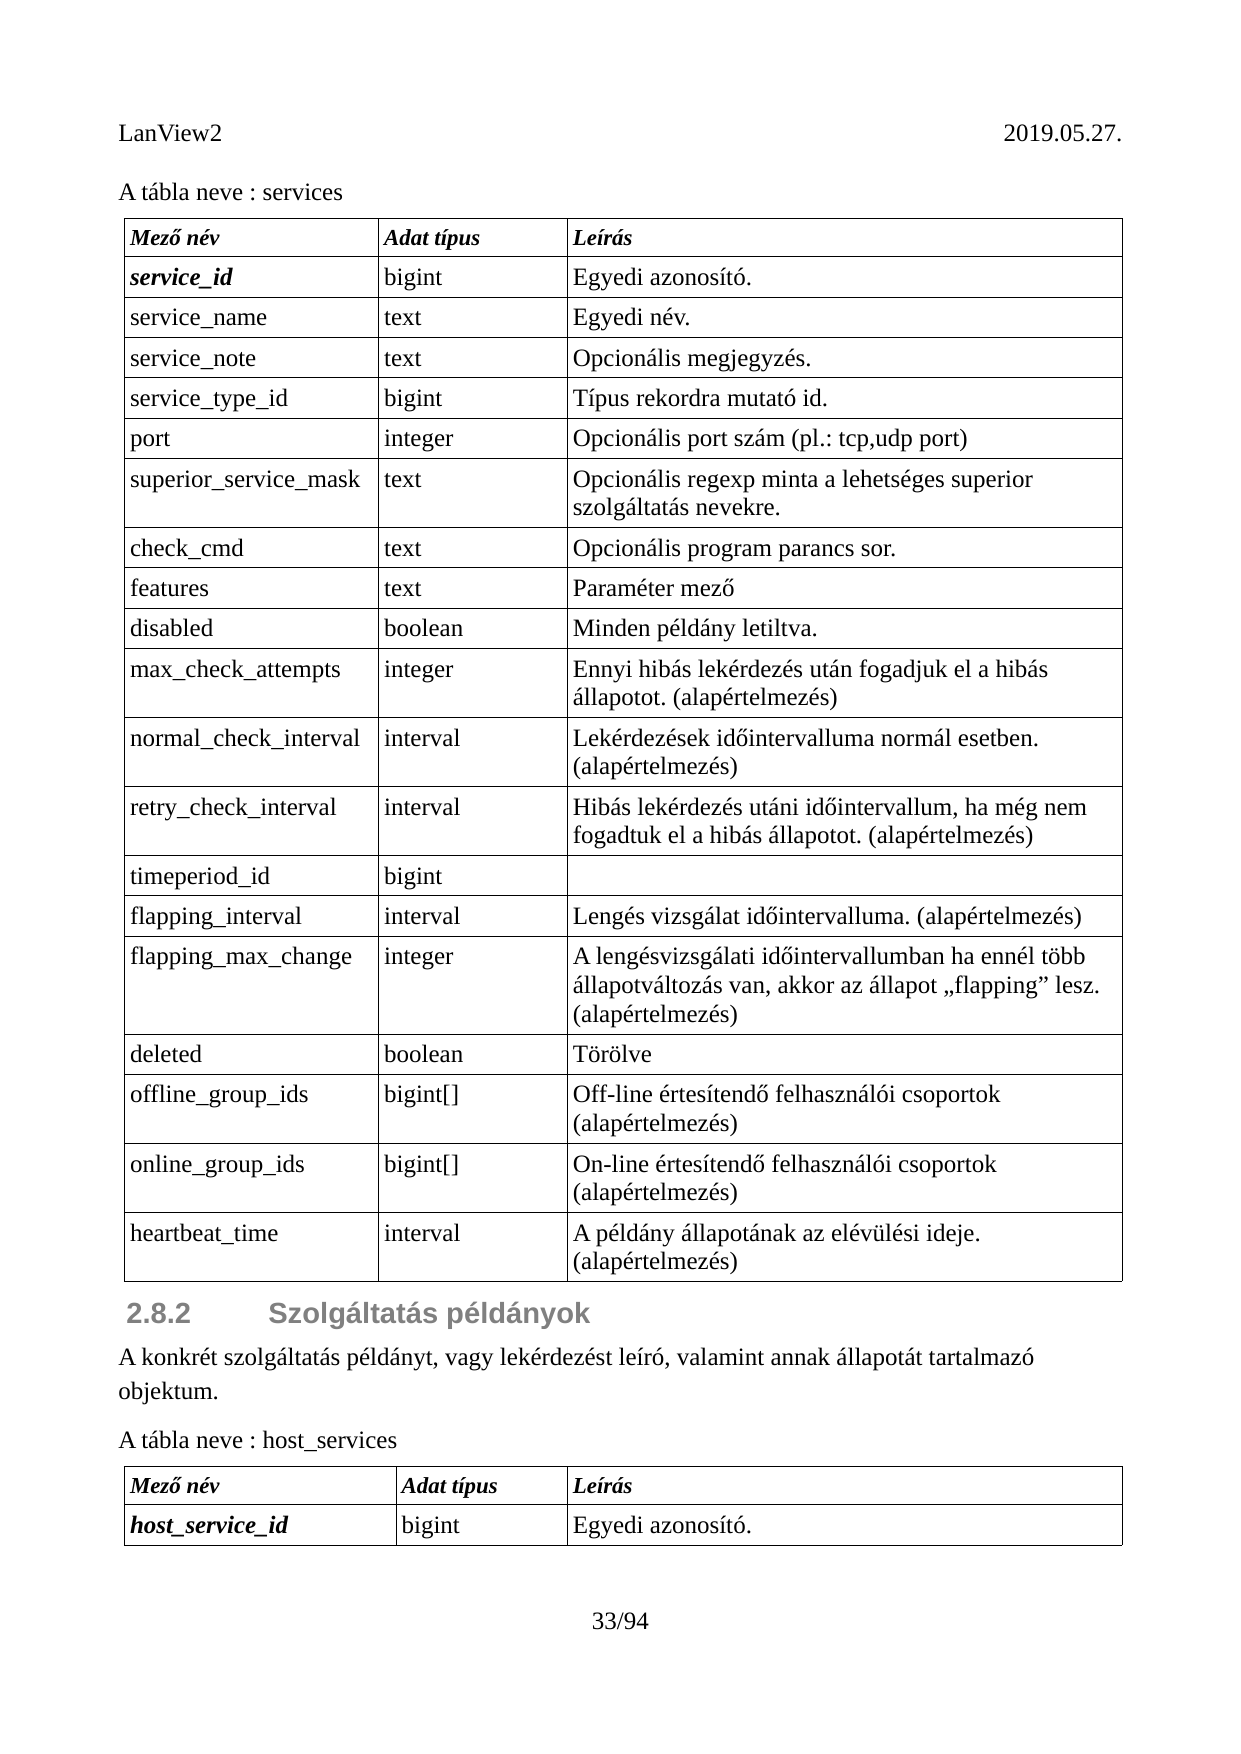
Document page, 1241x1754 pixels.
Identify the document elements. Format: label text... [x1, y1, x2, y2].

subtitle Szolgáltatás példányok [118, 1296, 1122, 1329]
table_cell bigint[] [379, 1144, 567, 1212]
table_header Leírás [568, 219, 1122, 256]
table_cell Ennyi hibás lekérdezés után fogadjuk el a hibás állapotot. (alapértelmezés) [568, 649, 1122, 717]
table_cell text [379, 568, 567, 607]
table_cell boolean [379, 1035, 567, 1074]
table_cell Lekérdezések időintervalluma normál esetben. (alapértelmezés) [568, 718, 1122, 786]
table_cell retry_check_interval [125, 787, 378, 855]
table_cell bigint [379, 378, 567, 417]
table_cell [568, 856, 1122, 895]
text A tábla neve : services [118, 177, 1122, 206]
table_cell normal_check_interval [125, 718, 378, 786]
table_cell Törölve [568, 1035, 1122, 1074]
table_cell boolean [379, 609, 567, 648]
table_cell superior_service_mask [125, 459, 378, 527]
table_cell features [125, 568, 378, 607]
table_cell Minden példány letiltva. [568, 609, 1122, 648]
table_cell Hibás lekérdezés utáni időintervallum, ha még nem fogadtuk el a hibás állapotot. (alapértelmezés) [568, 787, 1122, 855]
table_cell text [379, 528, 567, 567]
table_cell online_group_ids [125, 1144, 378, 1212]
table_cell Paraméter mező [568, 568, 1122, 607]
table_cell check_cmd [125, 528, 378, 567]
table_cell service_name [125, 298, 378, 337]
table_cell interval [379, 787, 567, 855]
table_cell bigint[] [379, 1075, 567, 1143]
table_cell deleted [125, 1035, 378, 1074]
text A tábla neve : host_services [118, 1425, 1122, 1454]
table_cell Lengés vizsgálat időintervalluma. (alapértelmezés) [568, 896, 1122, 936]
table_cell service_note [125, 338, 378, 377]
table_cell On-line értesítendő felhasználói csoportok (alapértelmezés) [568, 1144, 1122, 1212]
table_header Leírás [568, 1467, 1122, 1504]
table_cell text [379, 298, 567, 337]
table_cell bigint [397, 1505, 567, 1545]
table_cell text [379, 338, 567, 377]
table_cell timeperiod_id [125, 856, 378, 895]
table_cell Típus rekordra mutató id. [568, 378, 1122, 417]
table_cell flapping_max_change [125, 937, 378, 1033]
table_header Adat típus [379, 219, 567, 256]
table_cell Opcionális program parancs sor. [568, 528, 1122, 567]
table_cell interval [379, 718, 567, 786]
table_cell integer [379, 937, 567, 1033]
table_header Adat típus [397, 1467, 567, 1504]
table_cell integer [379, 649, 567, 717]
table_cell host_service_id [125, 1505, 396, 1545]
table_cell offline_group_ids [125, 1075, 378, 1143]
table_cell interval [379, 896, 567, 936]
table_cell Opcionális regexp minta a lehetséges superior szolgáltatás nevekre. [568, 459, 1122, 527]
table_cell Off-line értesítendő felhasználói csoportok (alapértelmezés) [568, 1075, 1122, 1143]
table_cell heartbeat_time [125, 1213, 378, 1281]
table_cell Egyedi azonosító. [568, 1505, 1122, 1545]
table_cell flapping_interval [125, 896, 378, 936]
table_cell Opcionális megjegyzés. [568, 338, 1122, 377]
table_cell Egyedi név. [568, 298, 1122, 337]
text A konkrét szolgáltatás példányt, vagy lekérdezést leíró, valamint annak állapotát tartalmazó objektum. [118, 1342, 1122, 1405]
table_cell max_check_attempts [125, 649, 378, 717]
table_cell service_type_id [125, 378, 378, 417]
table_cell Egyedi azonosító. [568, 257, 1122, 297]
table_cell Opcionális port szám (pl.: tcp,udp port) [568, 419, 1122, 458]
table_cell text [379, 459, 567, 527]
table_header Mező név [125, 1467, 396, 1504]
table_cell port [125, 419, 378, 458]
table_cell integer [379, 419, 567, 458]
table_cell A lengésvizsgálati időintervallumban ha ennél több állapotváltozás van, akkor az állapot „flapping” lesz. (alapértelmezés) [568, 937, 1122, 1033]
table_cell bigint [379, 257, 567, 297]
table_header Mező név [125, 219, 378, 256]
table_cell bigint [379, 856, 567, 895]
table_cell service_id [125, 257, 378, 297]
table_cell A példány állapotának az elévülési ideje. (alapértelmezés) [568, 1213, 1122, 1281]
table_cell interval [379, 1213, 567, 1281]
table_cell disabled [125, 609, 378, 648]
